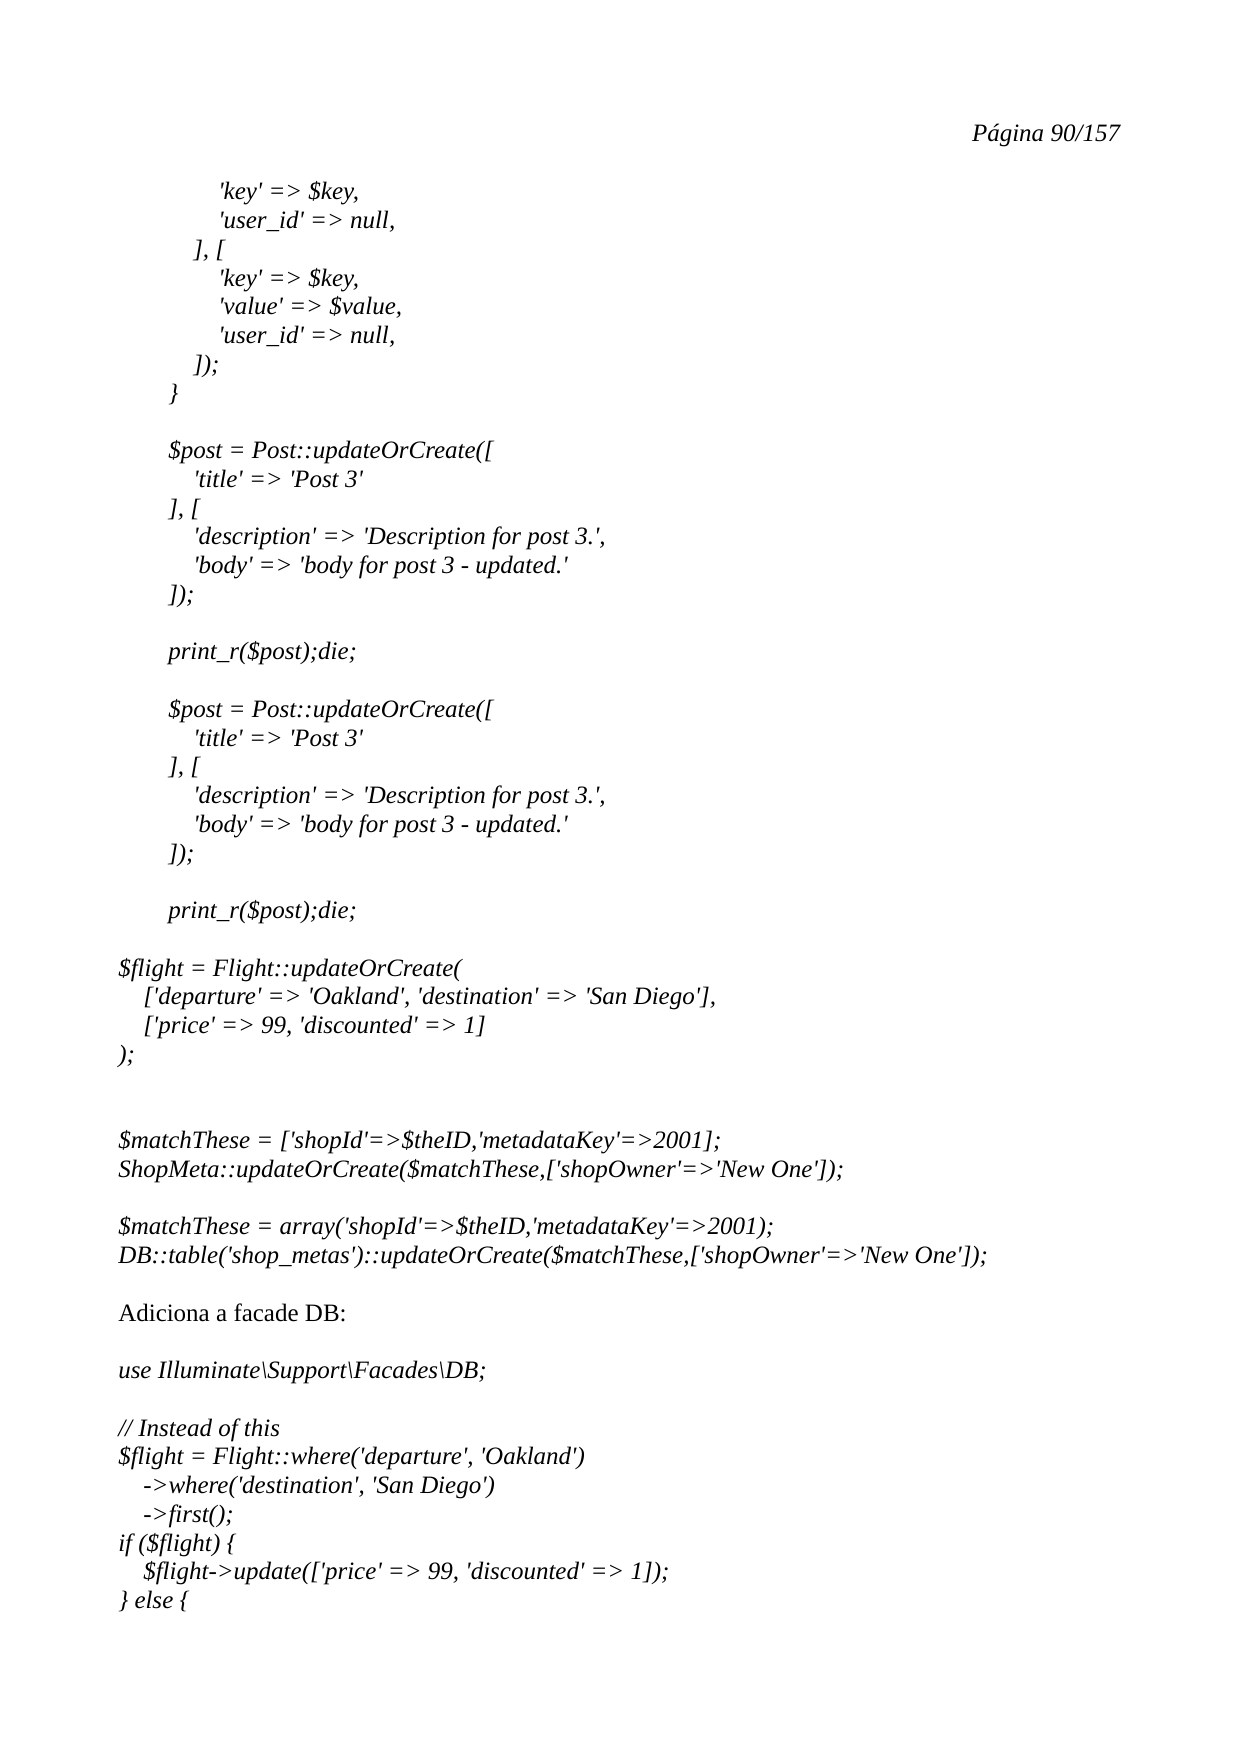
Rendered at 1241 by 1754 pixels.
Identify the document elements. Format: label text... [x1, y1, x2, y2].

text ]); [118, 349, 1122, 378]
text 'user_id' => null, [118, 205, 1122, 234]
text 'key' => $key, [118, 263, 1122, 291]
text 'description' => 'Description for post 3.', [118, 780, 1122, 809]
text ['departure' => 'Oakland', 'destination' => 'San Diego'], [118, 981, 1122, 1010]
text print_r($post);die; [118, 895, 1122, 924]
text $post = Post::updateOrCreate([ [118, 694, 1122, 723]
text use Illuminate\Support\Facades\DB; [118, 1355, 1122, 1384]
text DB::table('shop_metas')::updateOrCreate($matchThese,['shopOwner'=>'New One']); [118, 1240, 1122, 1269]
text ], [ [118, 493, 1122, 521]
text $flight = Flight::where('departure', 'Oakland') [118, 1441, 1122, 1470]
text ); [118, 1039, 1122, 1068]
text ], [ [118, 234, 1122, 263]
text // Instead of this [118, 1413, 1122, 1441]
text 'body' => 'body for post 3 - updated.' [118, 809, 1122, 838]
text ['price' => 99, 'discounted' => 1] [118, 1010, 1122, 1039]
text ShopMeta::updateOrCreate($matchThese,['shopOwner'=>'New One']); [118, 1154, 1122, 1183]
text $post = Post::updateOrCreate([ [118, 435, 1122, 464]
text 'description' => 'Description for post 3.', [118, 521, 1122, 550]
text ], [ [118, 751, 1122, 780]
text ->first(); [118, 1499, 1122, 1528]
text 'user_id' => null, [118, 320, 1122, 349]
text } else { [118, 1585, 1122, 1614]
text 'value' => $value, [118, 291, 1122, 320]
text ]); [118, 579, 1122, 608]
text if ($flight) { [118, 1528, 1122, 1556]
text 'title' => 'Post 3' [118, 723, 1122, 751]
text 'title' => 'Post 3' [118, 464, 1122, 493]
text print_r($post);die; [118, 636, 1122, 665]
text $matchThese = array('shopId'=>$theID,'metadataKey'=>2001); [118, 1211, 1122, 1240]
text ]); [118, 838, 1122, 866]
text Adiciona a facade DB: [118, 1298, 1122, 1326]
text ->where('destination', 'San Diego') [118, 1470, 1122, 1499]
text $flight = Flight::updateOrCreate( [118, 953, 1122, 981]
text } [118, 378, 1122, 406]
text $flight->update(['price' => 99, 'discounted' => 1]); [118, 1556, 1122, 1585]
text 'body' => 'body for post 3 - updated.' [118, 550, 1122, 579]
text $matchThese = ['shopId'=>$theID,'metadataKey'=>2001]; [118, 1125, 1122, 1154]
text 'key' => $key, [118, 176, 1122, 205]
